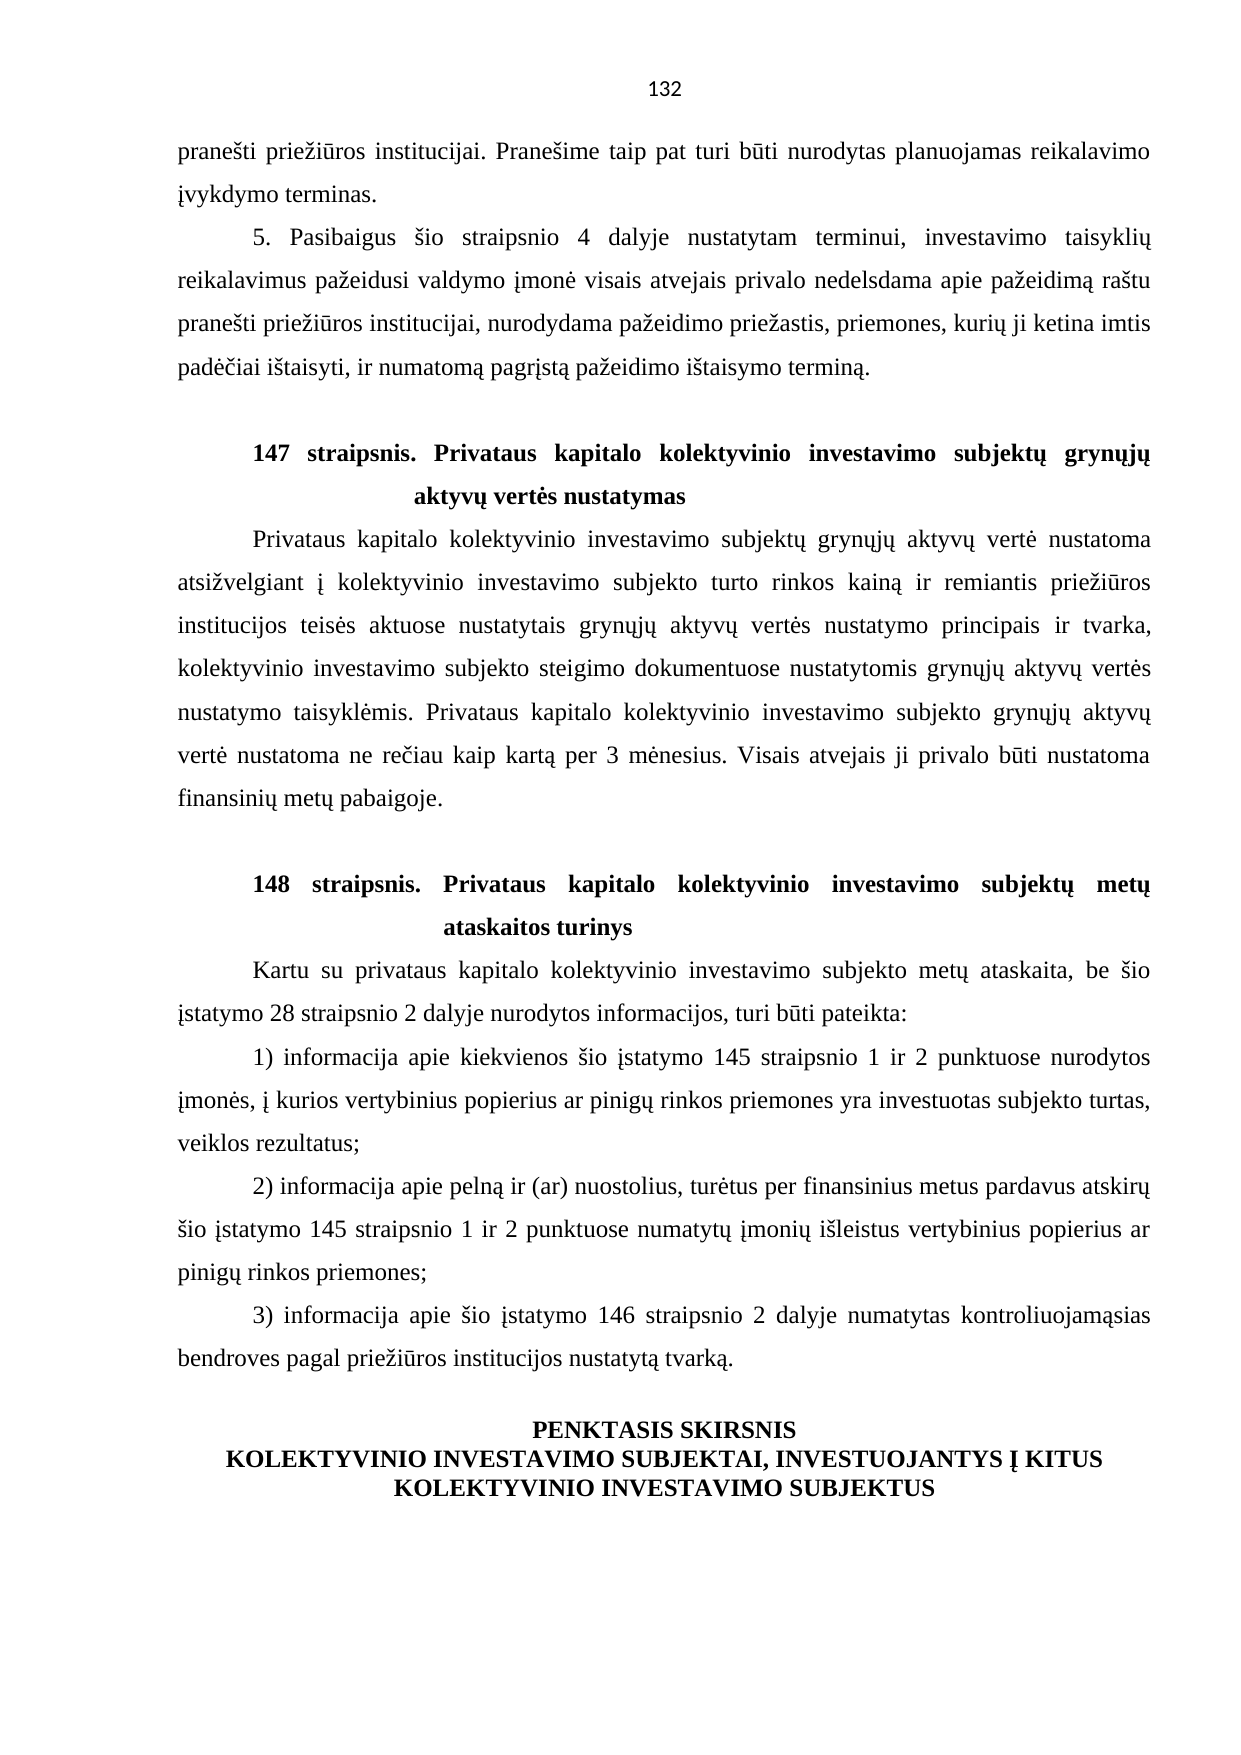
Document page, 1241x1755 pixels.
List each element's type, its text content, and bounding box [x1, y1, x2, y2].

text Privataus kapitalo kolektyvinio investavimo subjektų grynųjų aktyvų vertė nustatoma atsižvelgiant į kolektyvinio investavimo subjekto turto rinkos kainą ir remiantis priežiūros institucijos teisės aktuose nustatytais grynųjų aktyvų vertės nustatymo principais ir tvarka, kolektyvinio investavimo subjekto steigimo dokumentuose nustatytomis grynųjų aktyvų vertės nustatymo taisyklėmis. Privataus kapitalo kolektyvinio investavimo subjekto grynųjų aktyvų vertė nustatoma ne rečiau kaip kartą per 3 mėnesius. Visais atvejais ji privalo būti nustatoma finansinių metų pabaigoje. [177, 524, 1152, 812]
text 5. Pasibaigus šio straipsnio 4 dalyje nustatytam terminui, investavimo taisyklių reikalavimus pažeidusi valdymo įmonė visais atvejais privalo nedelsdama apie pažeidimą raštu pranešti priežiūros institucijai, nurodydama pažeidimo priežastis, priemones, kurių ji ketina imtis padėčiai ištaisyti, ir numatomą pagrįstą pažeidimo ištaisymo terminą. [177, 222, 1152, 380]
text KOLEKTYVINIO INVESTAVIMO SUBJEKTAI, INVESTUOJANTYS Į KITUS KOLEKTYVINIO INVESTAVIMO SUBJEKTUS [177, 1444, 1152, 1502]
text PENKTASIS SKIRSNIS [177, 1415, 1152, 1444]
text 1) informacija apie kiekvienos šio įstatymo 145 straipsnio 1 ir 2 punktuose nurodytos įmonės, į kurios vertybinius popierius ar pinigų rinkos priemones yra investuotas subjekto turtas, veiklos rezultatus; [177, 1042, 1152, 1157]
text 3) informacija apie šio įstatymo 146 straipsnio 2 dalyje numatytas kontroliuojamąsias bendroves pagal priežiūros institucijos nustatytą tvarką. [177, 1300, 1152, 1372]
text 2) informacija apie pelną ir (ar) nuostolius, turėtus per finansinius metus pardavus atskirų šio įstatymo 145 straipsnio 1 ir 2 punktuose numatytų įmonių išleistus vertybinius popierius ar pinigų rinkos priemones; [177, 1171, 1152, 1286]
text pranešti priežiūros institucijai. Pranešime taip pat turi būti nurodytas planuojamas reikalavimo įvykdymo terminas. [177, 136, 1152, 208]
text 148 straipsnis. Privataus kapitalo kolektyvinio investavimo subjektų metų ataskaitos turinys [252, 869, 1152, 941]
text Kartu su privataus kapitalo kolektyvinio investavimo subjekto metų ataskaita, be šio įstatymo 28 straipsnio 2 dalyje nurodytos informacijos, turi būti pateikta: [177, 955, 1152, 1027]
text 147 straipsnis. Privataus kapitalo kolektyvinio investavimo subjektų grynųjų aktyvų vertės nustatymas [252, 438, 1152, 510]
